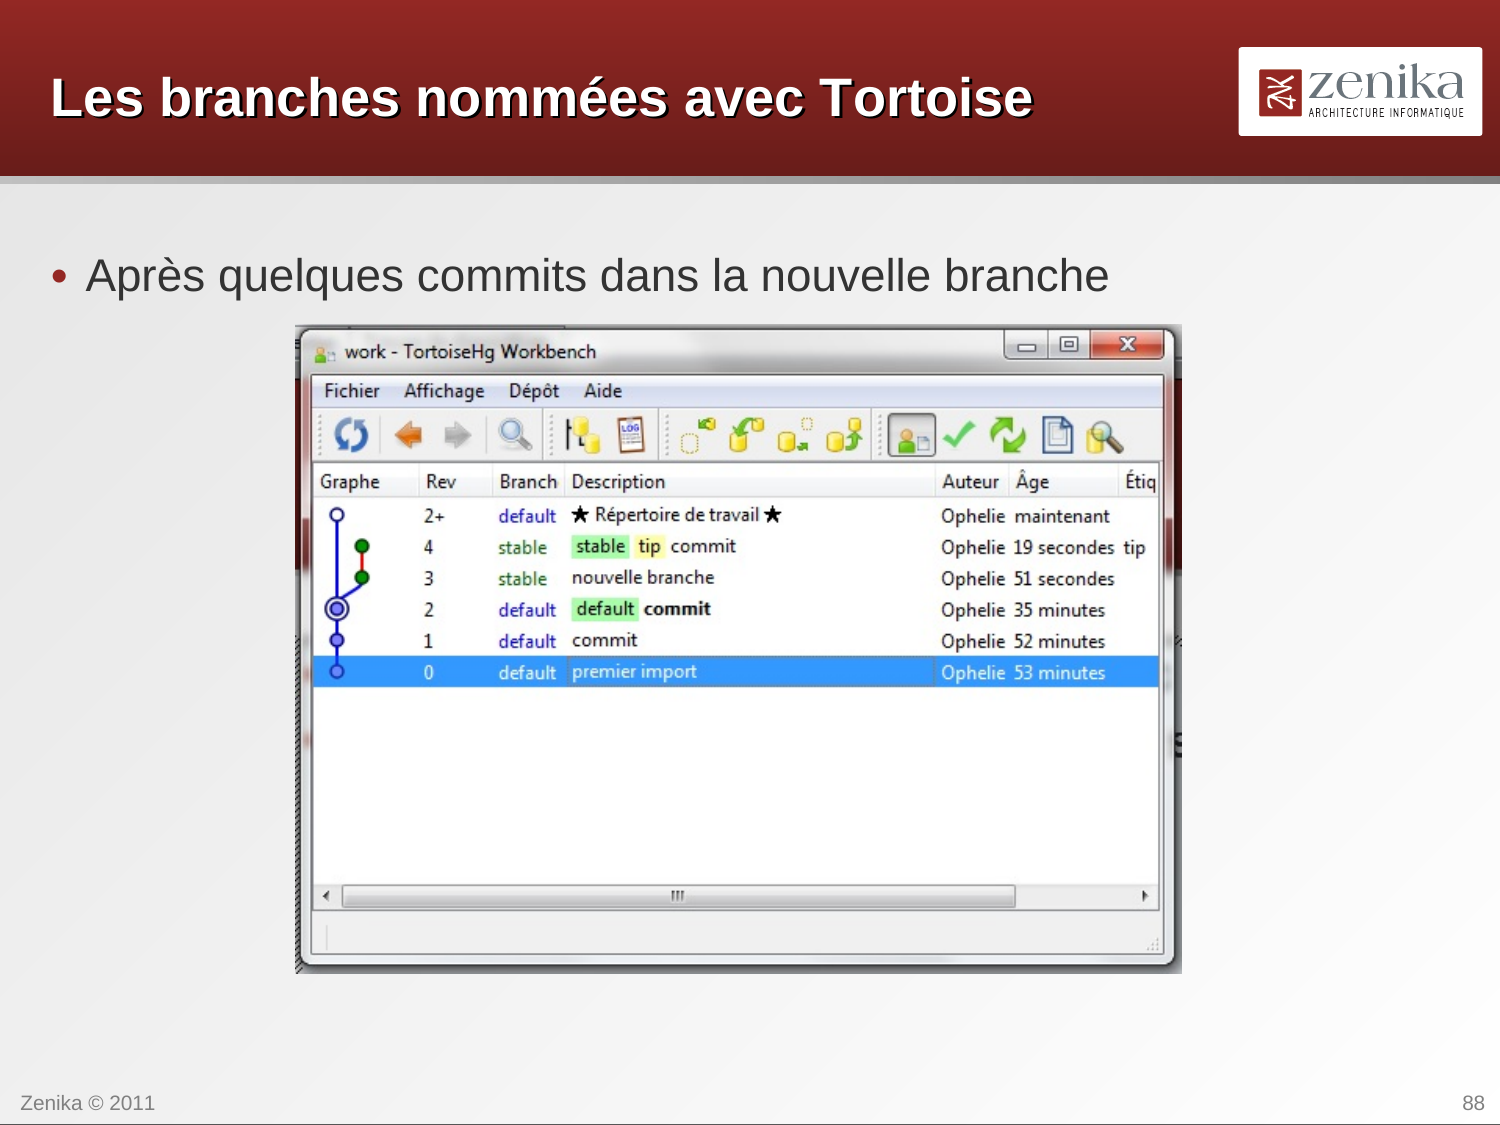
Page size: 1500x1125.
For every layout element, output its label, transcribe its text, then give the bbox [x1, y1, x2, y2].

picture [295, 324, 1182, 974]
picture [1257, 58, 1464, 125]
title Les branches nommées avec Tortoise [50, 22, 1206, 172]
list Après quelques commits dans la nouvelle branche [50, 249, 1435, 1064]
